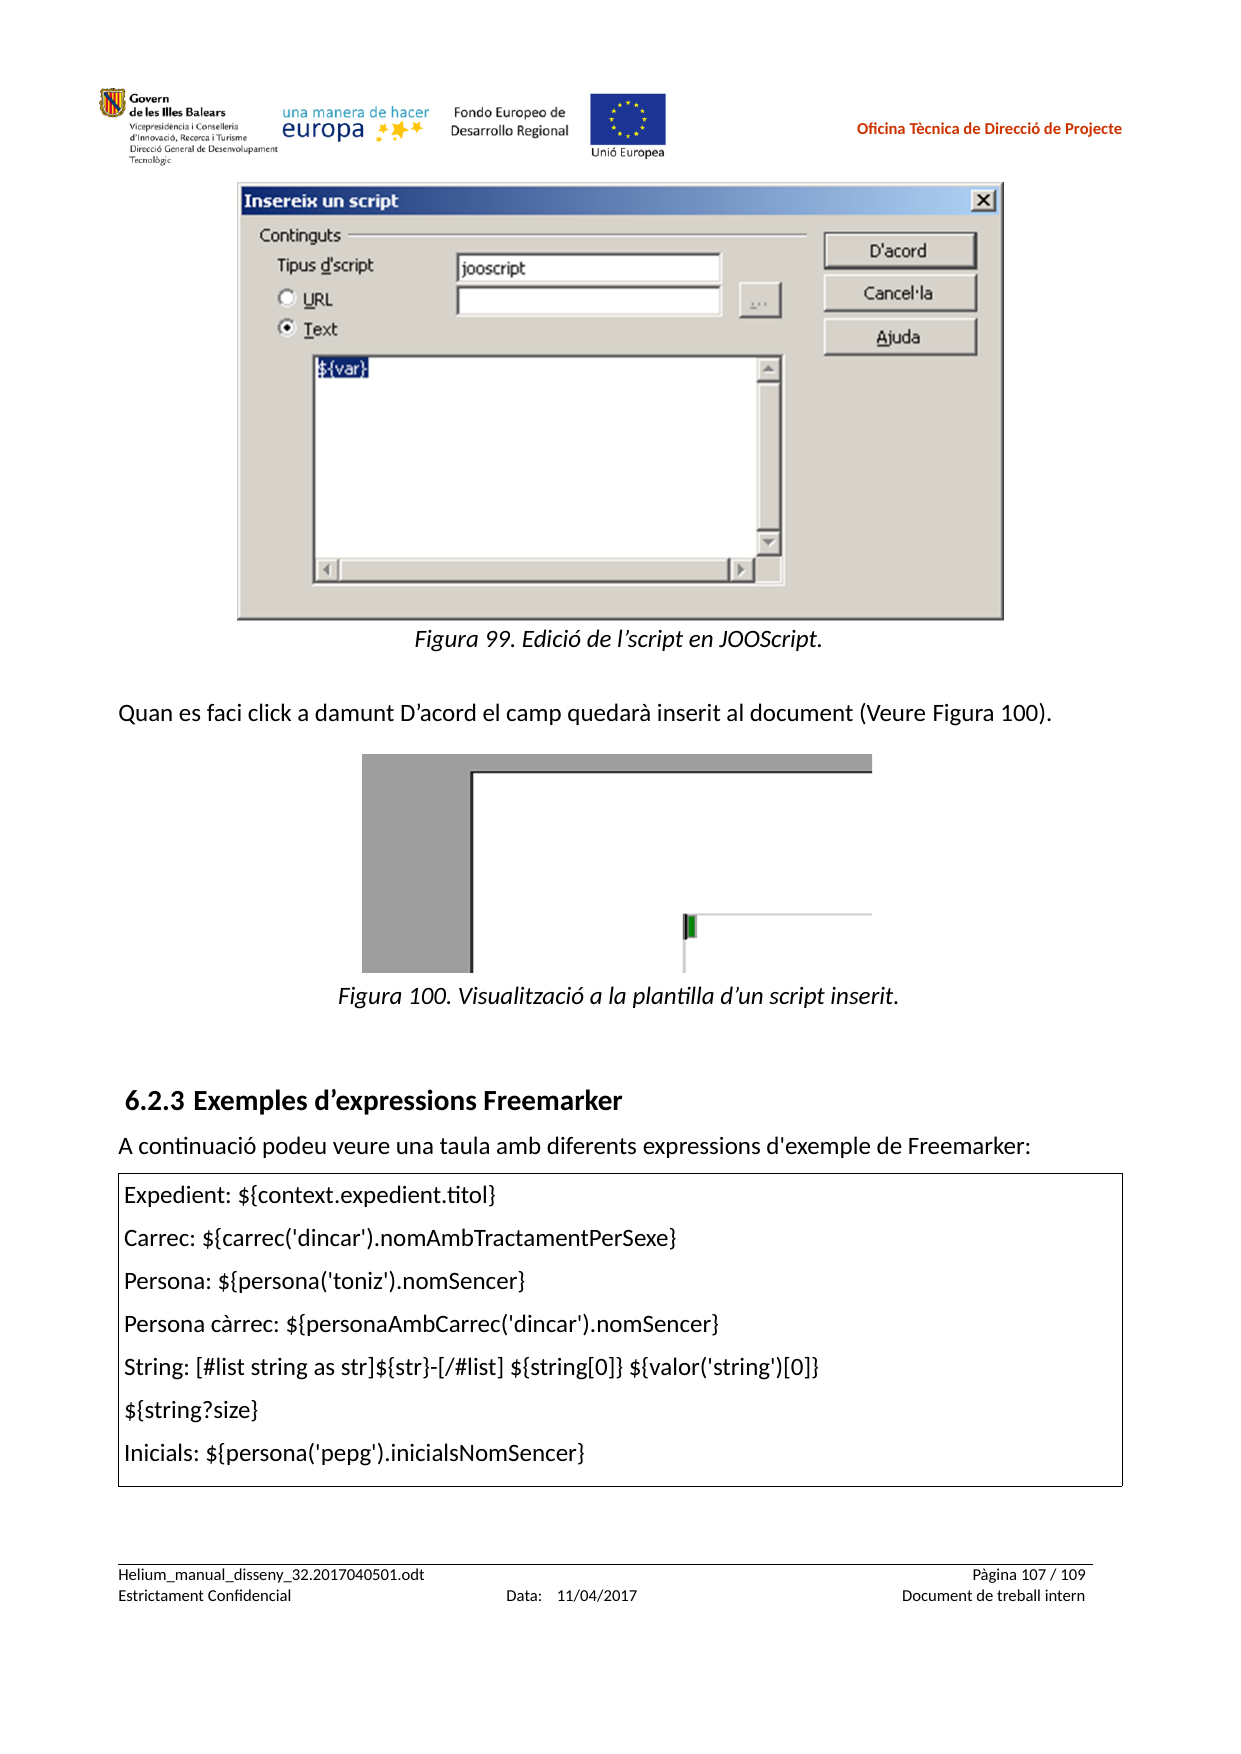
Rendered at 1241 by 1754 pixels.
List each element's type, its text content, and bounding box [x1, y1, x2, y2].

table_header Expedient: ${context.expedient.titol} Carrec: ${carrec('dincar').nomAmbTractamentPerSexe} Persona: ${persona('toniz').nomSencer} Persona càrrec: ${personaAmbCarrec('dincar').nomSencer} String: [#list string as str]${str}-[/#list] ${string[0]} ${valor('string')[0]} ${string?size} Inicials: ${persona('pepg').inicialsNomSencer} [119, 1174, 1122, 1486]
text Figura 100. Visualització a la plantilla d’un script inserit. [278, 978, 962, 1010]
picture [235, 180, 1005, 624]
picture [99, 87, 668, 166]
subtitle Exemples d’expressions Freemarker [118, 1082, 1122, 1118]
text A continuació podeu veure una taula amb diferents expressions d'exemple de Freemarker: [118, 1130, 1122, 1161]
text Figura 99. Edició de l’script en JOOScript. [235, 624, 1005, 654]
text Quan es faci click a damunt D’acord el camp quedarà inserit al document (Veure Figura 100). [118, 697, 1122, 727]
picture [360, 752, 880, 980]
